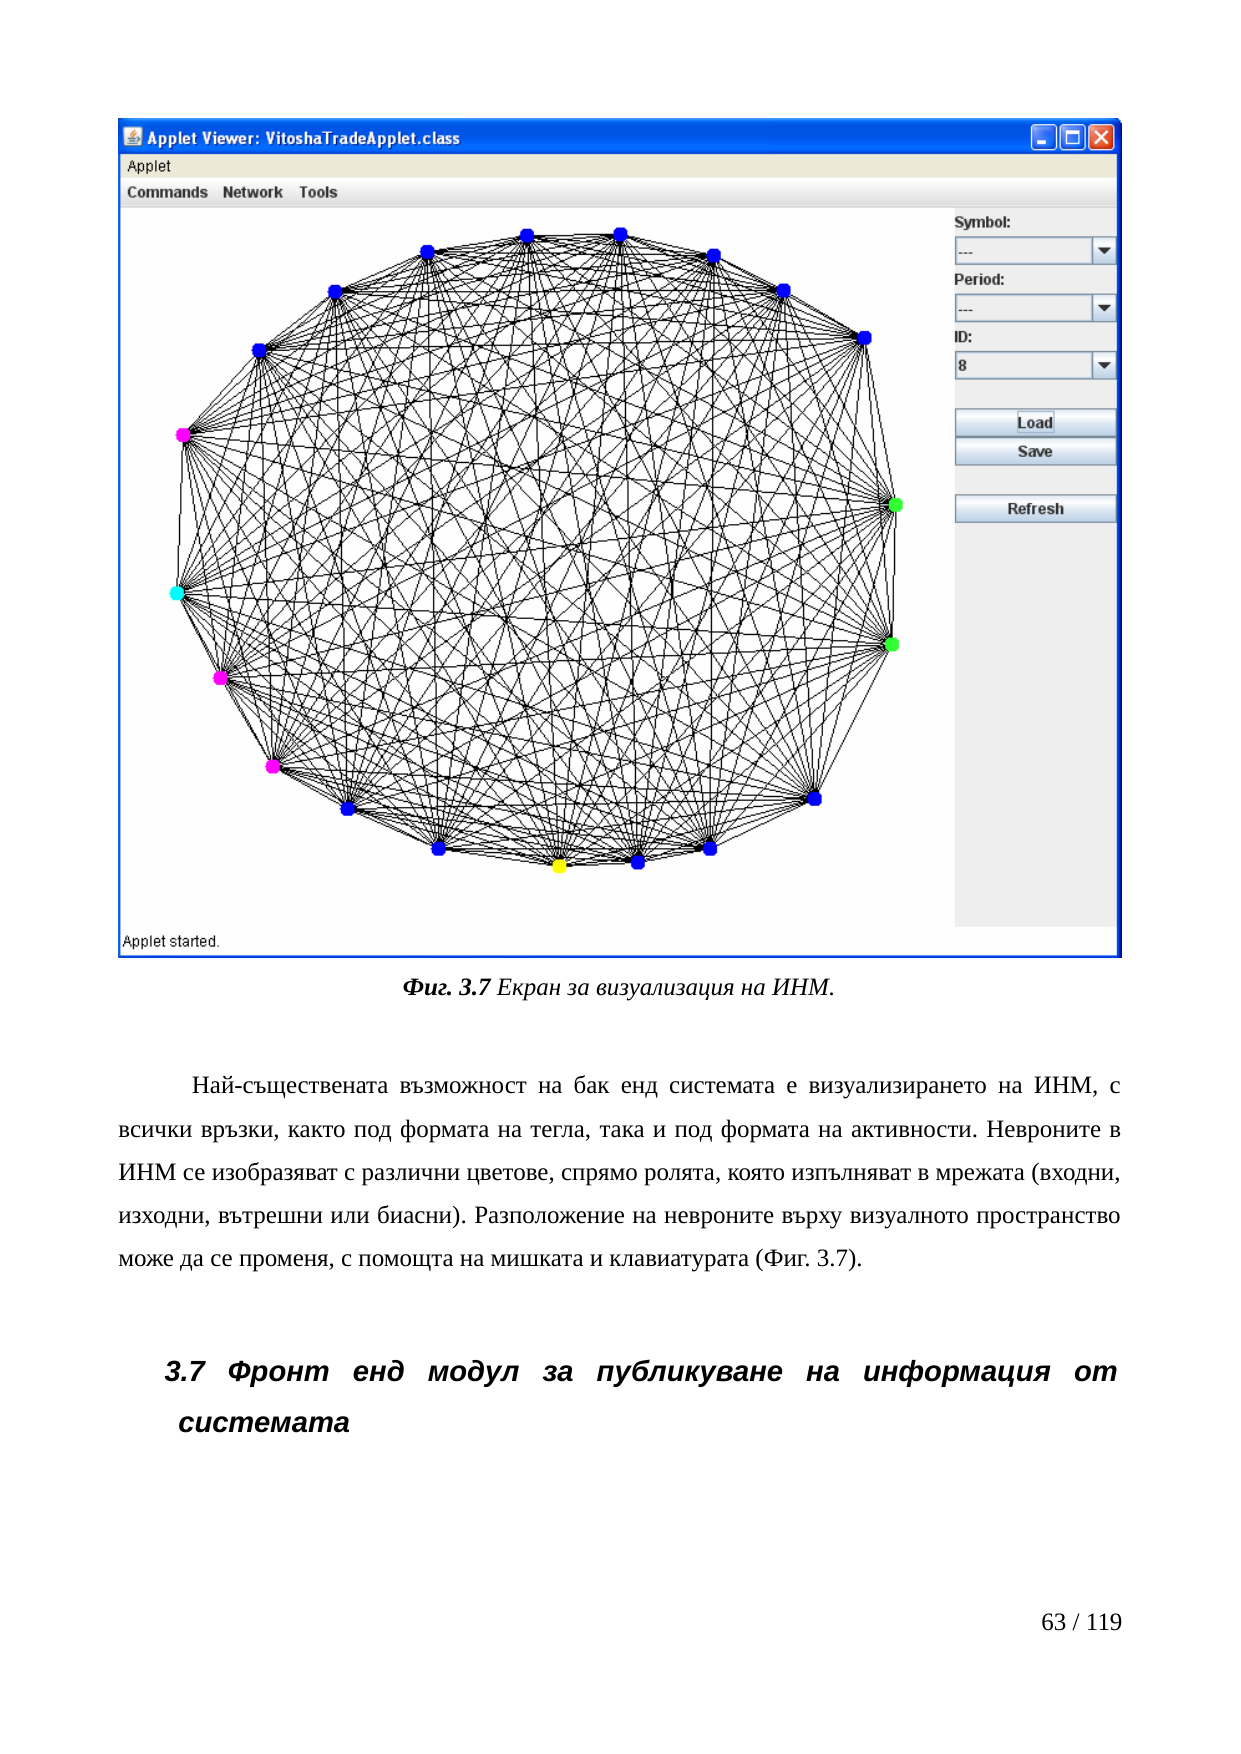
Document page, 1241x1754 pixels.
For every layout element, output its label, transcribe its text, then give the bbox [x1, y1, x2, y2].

picture [118, 118, 1122, 958]
text Най-съществената възможност на бак енд системата е визуализирането на ИНМ, с всички връзки, както под формата на тегла, така и под формата на активности. Невроните в ИНМ се изобразяват с различни цветове, спрямо ролята, която изпълняват в мрежата (входни, изходни, вътрешни или биасни). Разположение на невроните върху визуалното пространство може да се променя, с помощта на мишката и клавиатурата (Фиг. 3.7). [118, 1071, 1122, 1272]
text Фиг. 3.7 Екран за визуализация на ИНМ. [118, 958, 1122, 1001]
subtitle 3.7 Фронт енд модул за публикуване на информация от системата [118, 1354, 1122, 1438]
